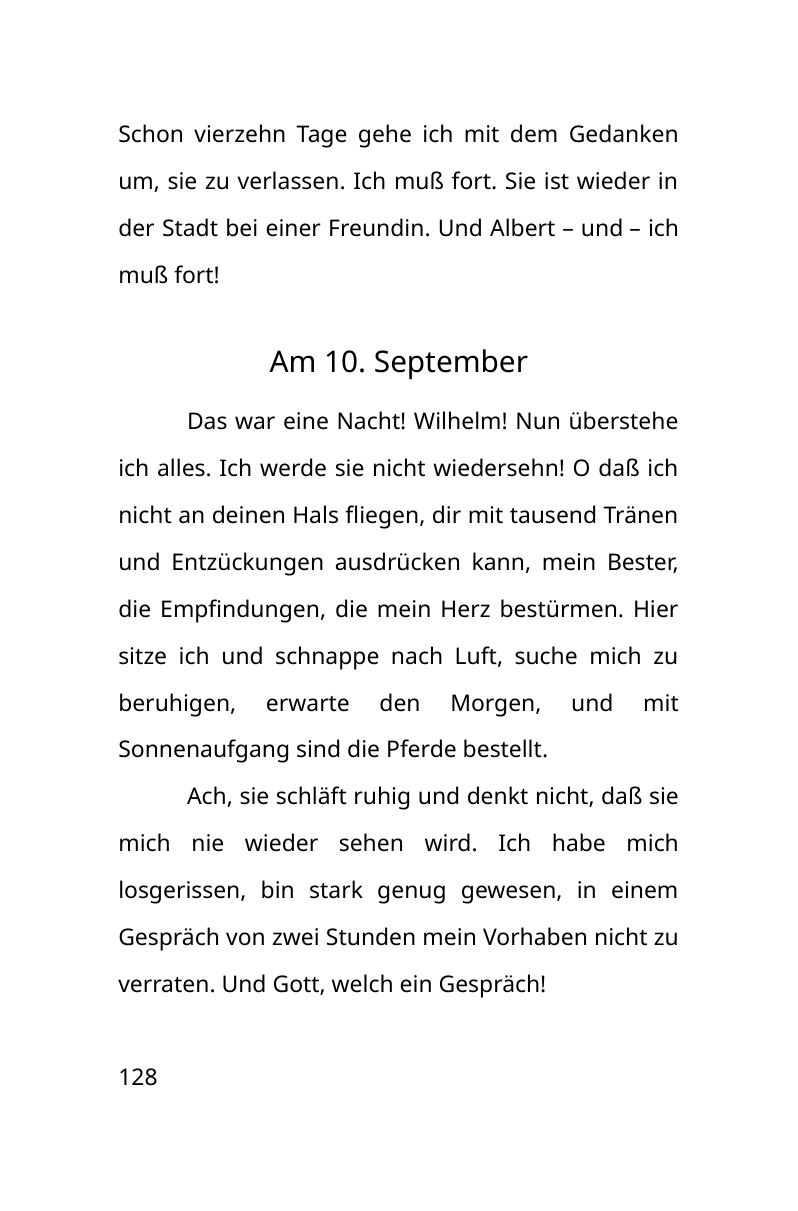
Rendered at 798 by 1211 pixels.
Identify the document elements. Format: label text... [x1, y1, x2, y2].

subtitle Am 10. September [118, 341, 679, 382]
text Ach, sie schläft ruhig und denkt nicht, daß sie mich nie wieder sehen wird. Ich habe mich losgerissen, bin stark genug gewesen, in einem Gespräch von zwei Stunden mein Vorhaben nicht zu verraten. Und Gott, welch ein Gespräch! [118, 780, 679, 999]
text Schon vierzehn Tage gehe ich mit dem Gedanken um, sie zu verlassen. Ich muß fort. Sie ist wieder in der Stadt bei einer Freundin. Und Albert – und – ich muß fort! [118, 118, 679, 290]
text Das war eine Nacht! Wilhelm! Nun überstehe ich alles. Ich werde sie nicht wiedersehn! O daß ich nicht an deinen Hals fliegen, dir mit tausend Tränen und Entzückungen ausdrücken kann, mein Bester, die Empfindungen, die mein Herz bestürmen. Hier sitze ich und schnappe nach Luft, suche mich zu beruhigen, erwarte den Morgen, und mit Sonnenaufgang sind die Pferde bestellt. [118, 405, 679, 765]
